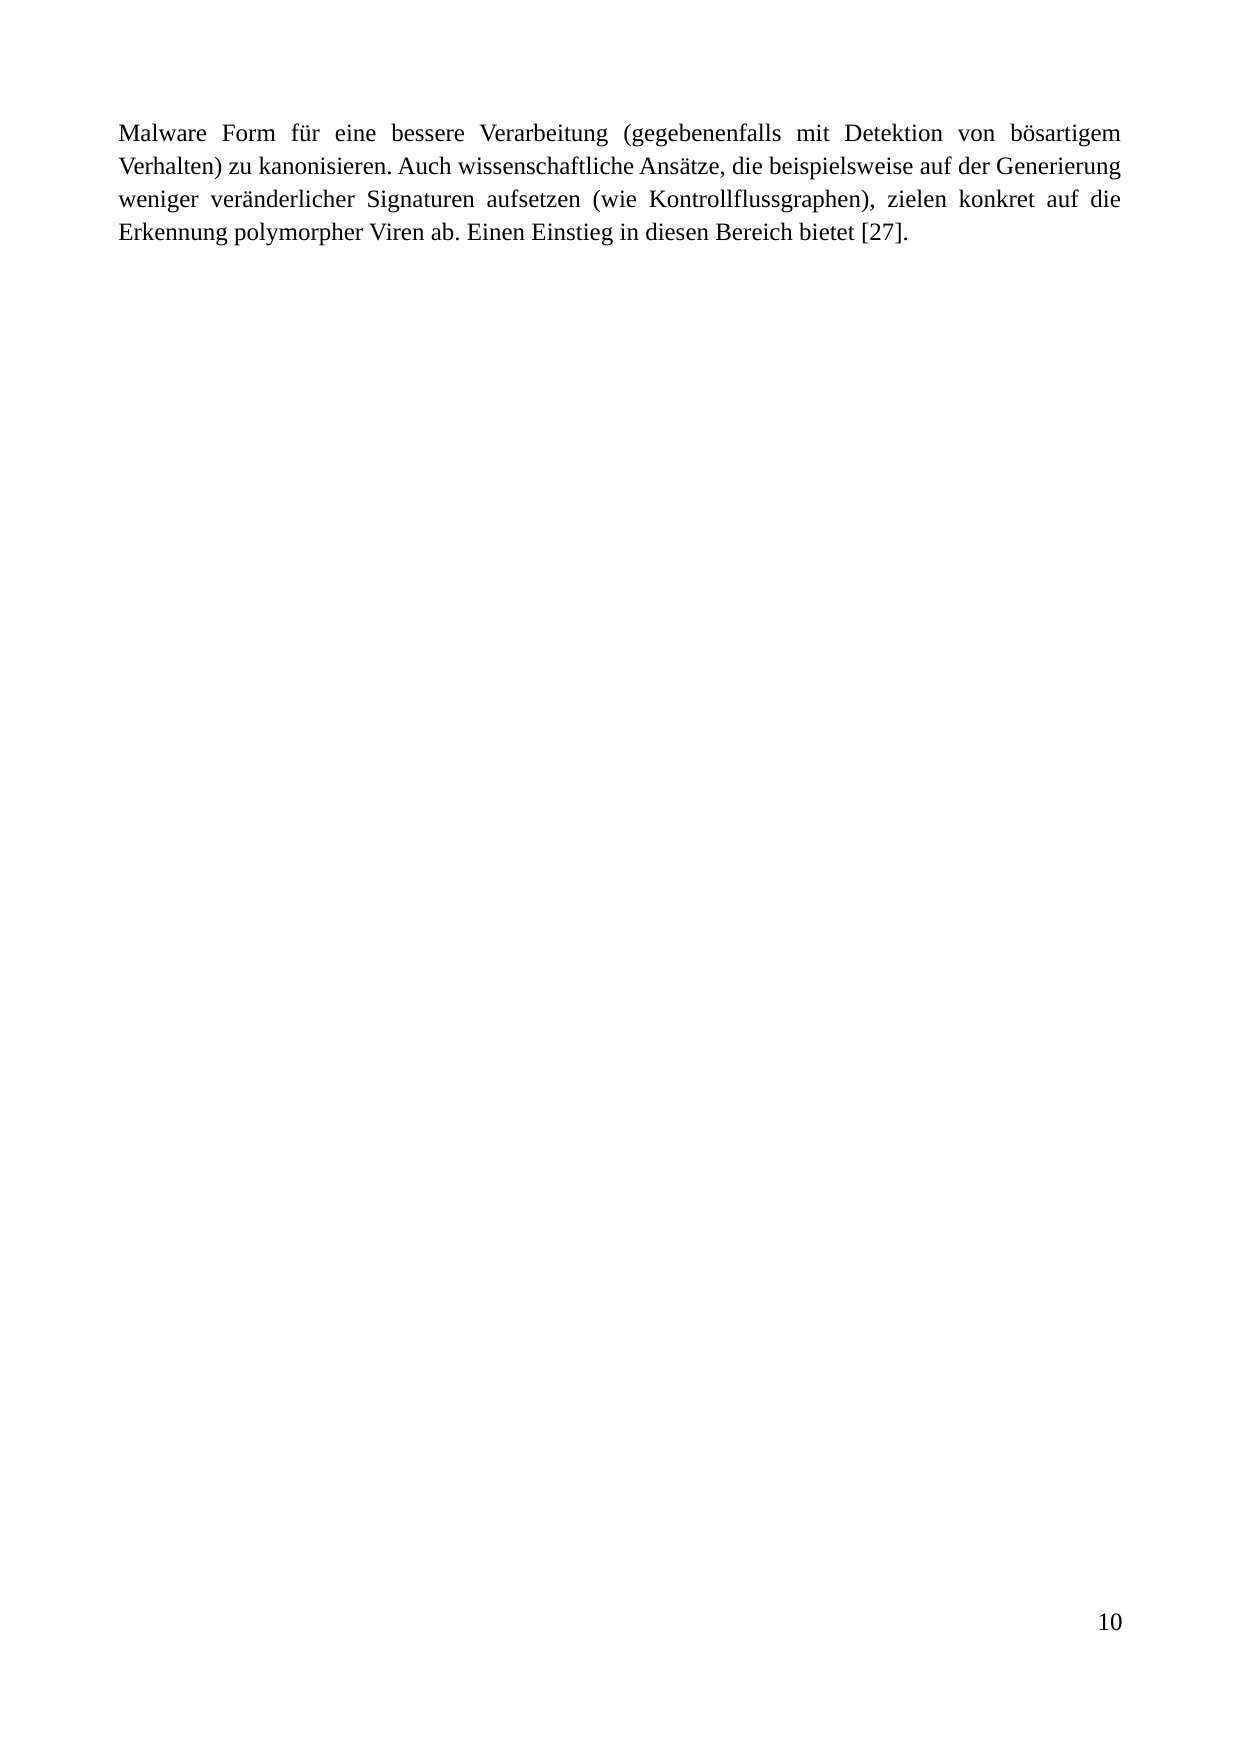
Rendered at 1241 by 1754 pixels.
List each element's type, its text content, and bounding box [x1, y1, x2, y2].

text Malware Form für eine bessere Verarbeitung (gegebenenfalls mit Detektion von bösartigem Verhalten) zu kanonisieren. Auch wissenschaftliche Ansätze, die beispielsweise auf der Generierung weniger veränderlicher Signaturen aufsetzen (wie Kontrollflussgraphen), zielen konkret auf die Erkennung polymorpher Viren ab. Einen Einstieg in diesen Bereich bietet [27]. [118, 118, 1122, 246]
